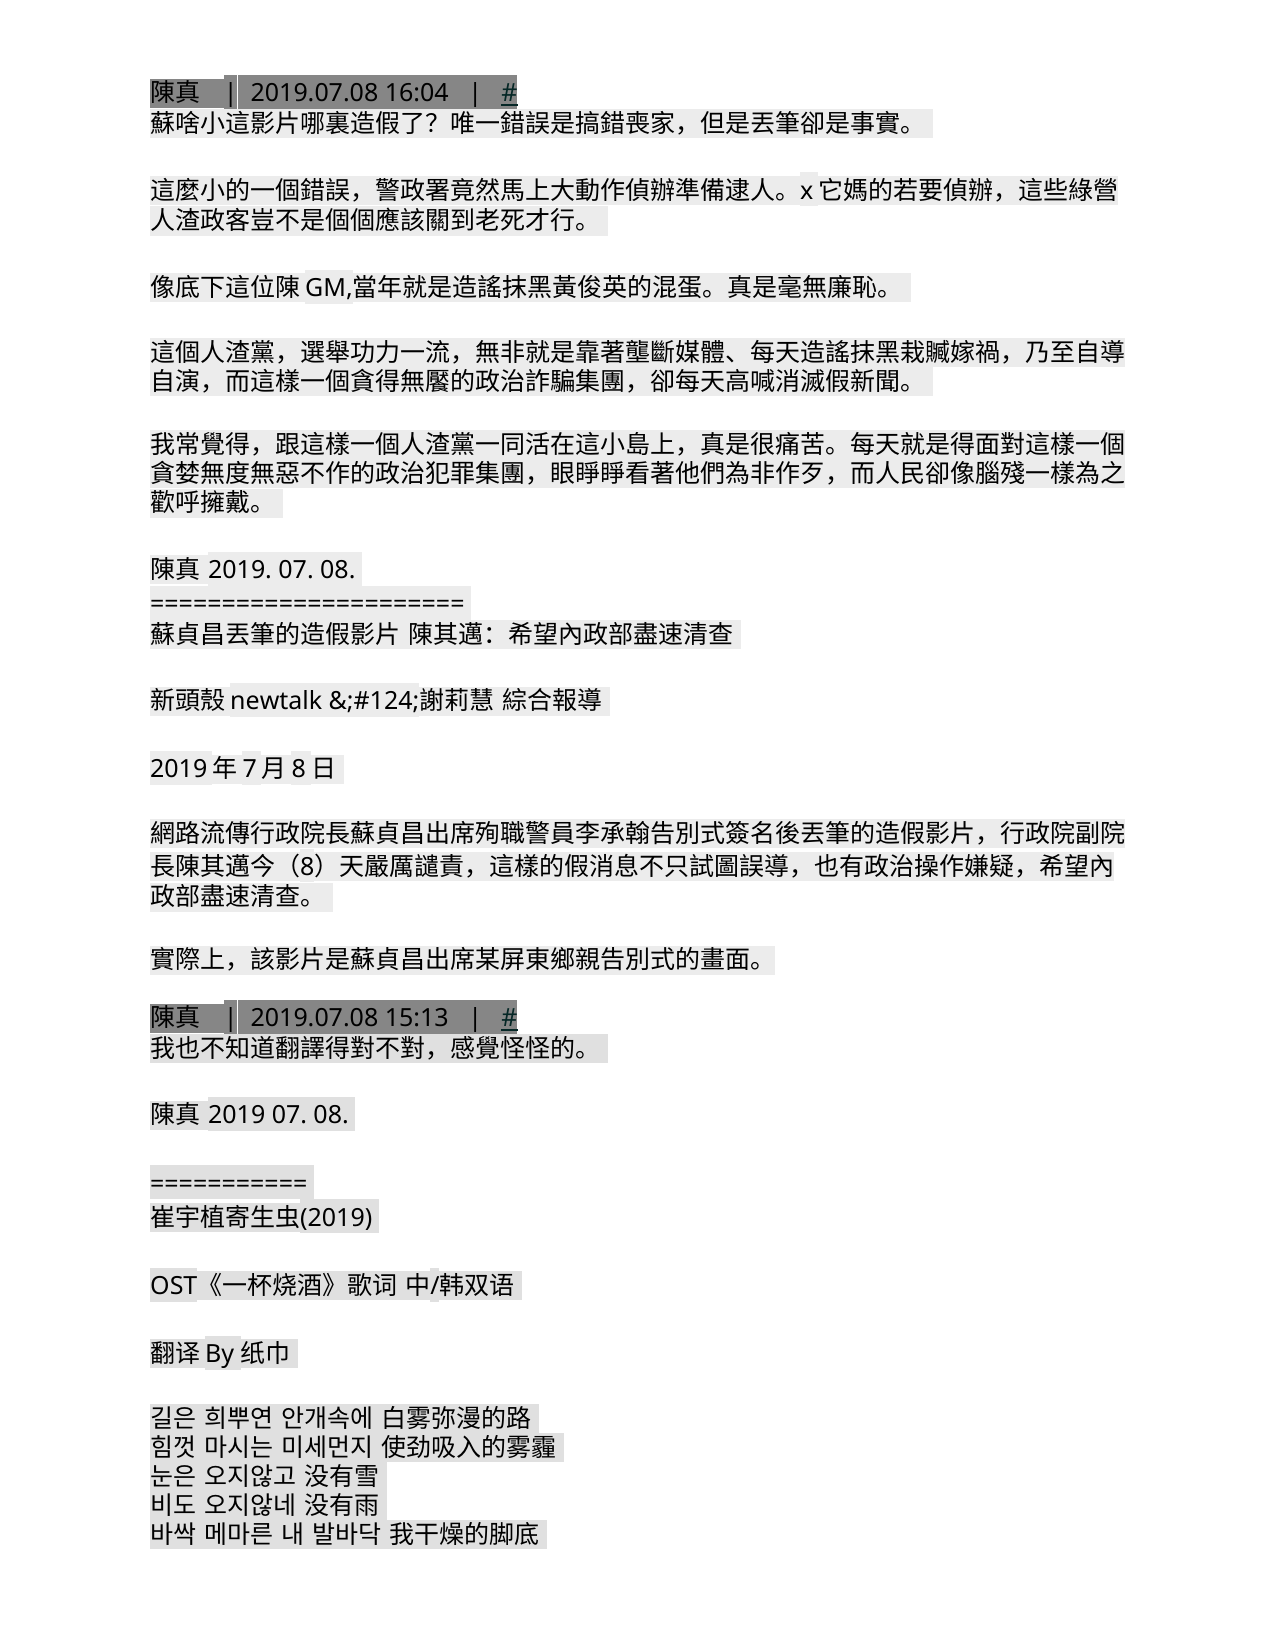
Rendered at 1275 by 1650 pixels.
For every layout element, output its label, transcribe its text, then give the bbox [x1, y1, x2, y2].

text 陳真 | 2019.07.08 16:04 | # [150, 75, 1125, 109]
text 陳真 | 2019.07.08 15:13 | # [150, 1000, 1125, 1034]
text 我也不知道翻譯得對不對，感覺怪怪的。 陳真 2019 07. 08. =========== 崔宇植寄生虫(2019) OST《一杯烧酒》歌词 中/韩双语 翻译By 纸巾 길은 희뿌연 안개속에 白雾弥漫的路 힘껏 마시는 미세먼지 使劲吸入的雾霾 눈은 오지않고 没有雪 비도 오지않네 没有雨 바싹 메마른 내 발바닥 我干燥的脚底 [150, 1034, 1125, 1549]
text 蘇啥小這影片哪裏造假了？唯一錯誤是搞錯喪家，但是丟筆卻是事實。 這麼小的一個錯誤，警政署竟然馬上大動作偵辦準備逮人。x它媽的若要偵辦，這些綠營人渣政客豈不是個個應該關到老死才行。 像底下這位陳GM,當年就是造謠抹黑黃俊英的混蛋。真是毫無廉恥。 這個人渣黨，選舉功力一流，無非就是靠著壟斷媒體、每天造謠抹黑栽贓嫁禍，乃至自導自演，而這樣一個貪得無饜的政治詐騙集團，卻每天高喊消滅假新聞。 我常覺得，跟這樣一個人渣黨一同活在這小島上，真是很痛苦。每天就是得面對這樣一個貪婪無度無惡不作的政治犯罪集團，眼睜睜看著他們為非作歹，而人民卻像腦殘一樣為之歡呼擁戴。 陳真 2019. 07. 08. ====================== 蘇貞昌丟筆的造假影片 陳其邁：希望內政部盡速清查 新頭殼newtalk &;#124;謝莉慧 綜合報導 2019年7月8日 網路流傳行政院長蘇貞昌出席殉職警員李承翰告別式簽名後丟筆的造假影片，行政院副院長陳其邁今（8）天嚴厲譴責，這樣的假消息不只試圖誤導，也有政治操作嫌疑，希望內政部盡速清查。 實際上，該影片是蘇貞昌出席某屏東鄉親告別式的畫面。 [150, 109, 1125, 975]
